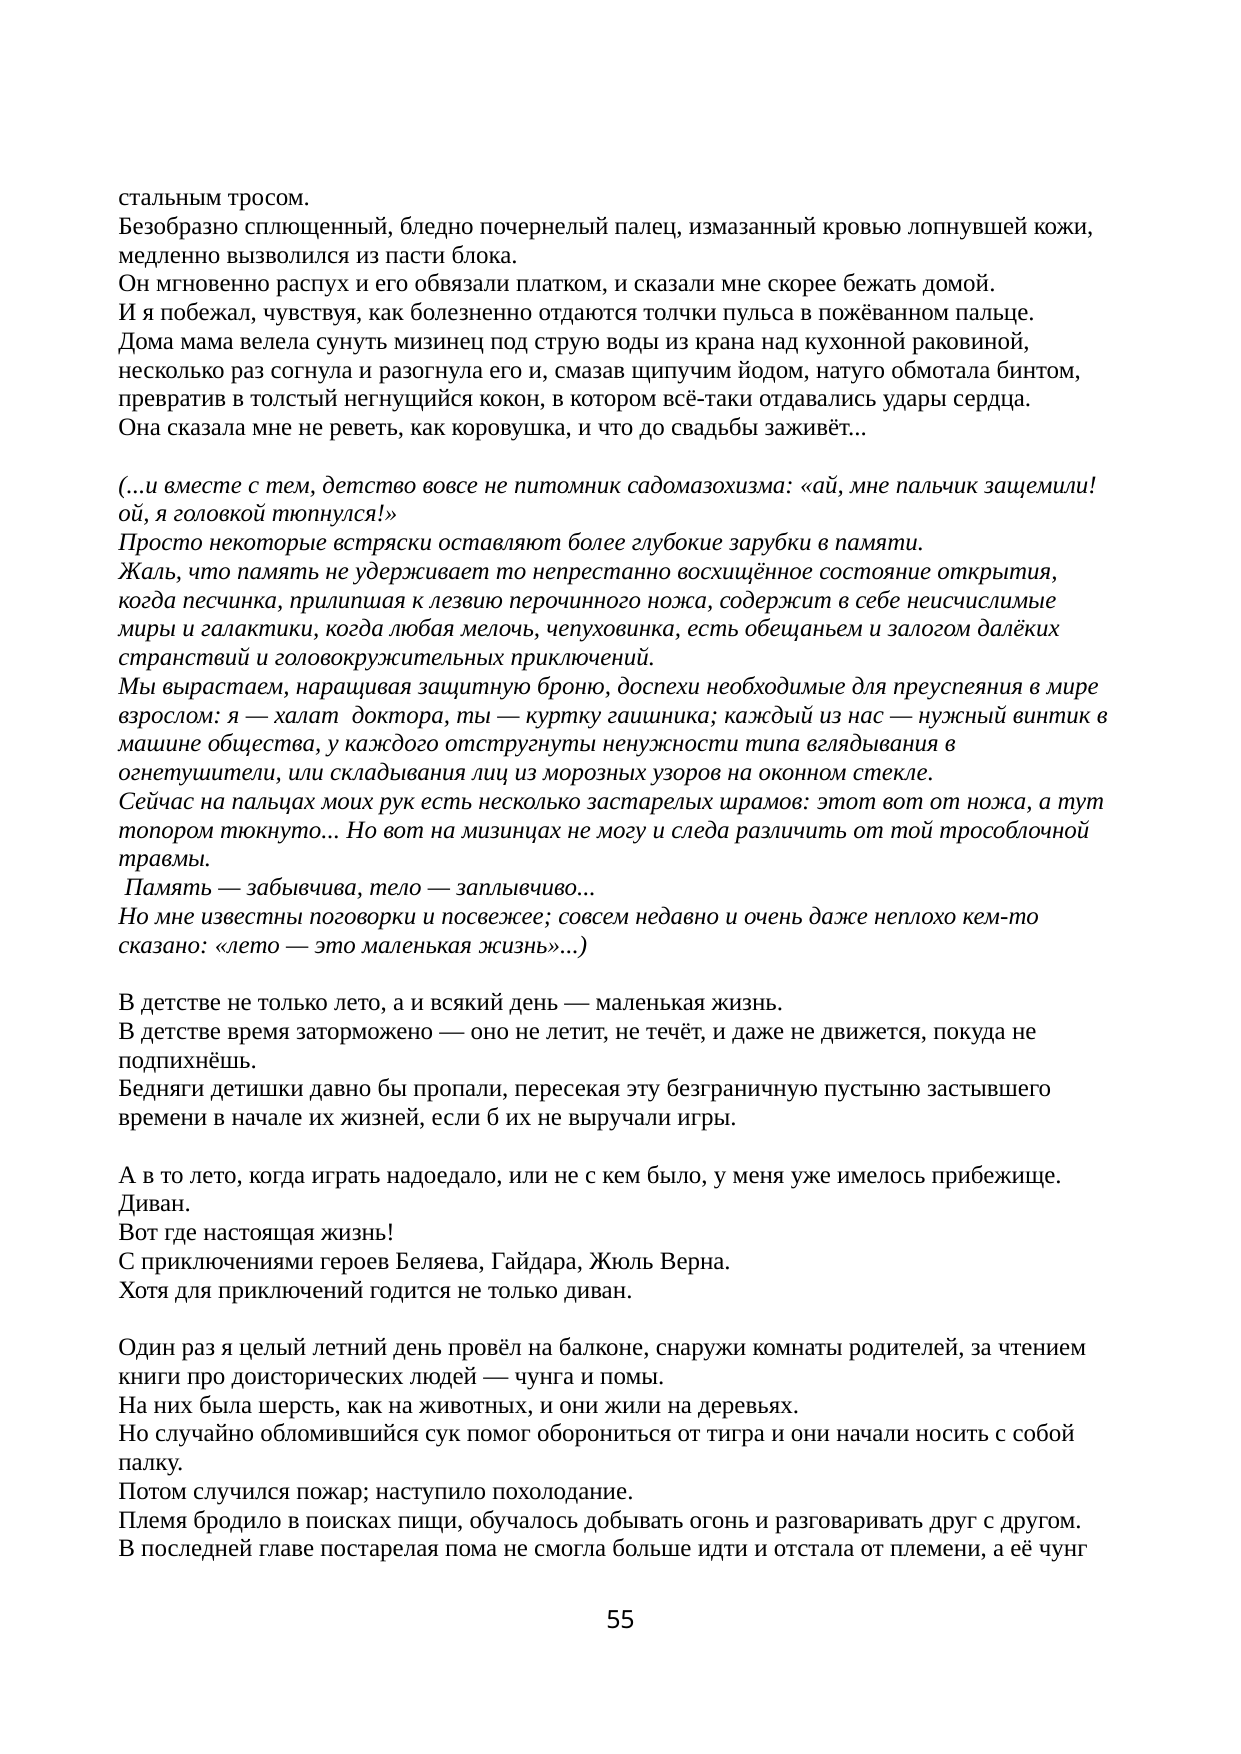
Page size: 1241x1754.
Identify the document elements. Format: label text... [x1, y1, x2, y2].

text В детстве время заторможено — оно не летит, не течёт, и даже не движется, покуда не подпихнёшь. [118, 1016, 1122, 1073]
text А в то лето, когда играть надоедало, или не с кем было, у меня уже имелось прибежище. [118, 1160, 1122, 1188]
text Бедняги детишки давно бы пропали, пересекая эту безграничную пустыню застывшего времени в начале их жизней, если б их не выручали игры. [118, 1073, 1122, 1131]
text И я побежал, чувствуя, как болезненно отдаются толчки пульса в пожёванном пальце. [118, 297, 1122, 326]
text Безобразно сплющенный, бледно почернелый палец, измазанный кровью лопнувшей кожи, медленно вызволился из пасти блока. [118, 211, 1122, 268]
text Вот где настоящая жизнь! [118, 1217, 1122, 1246]
text Она сказала мне не реветь, как коровушка, и что до свадьбы заживёт... [118, 412, 1122, 441]
text С приключениями героев Беляева, Гайдара, Жюль Верна. [118, 1246, 1122, 1275]
text В последней главе постарелая пома не смогла больше идти и отстала от племени, а её чунг [118, 1533, 1122, 1562]
text В детстве не только лето, а и всякий день — маленькая жизнь. [118, 987, 1122, 1016]
text Хотя для приключений годится не только диван. [118, 1275, 1122, 1303]
text (...и вместе с тем, детство вовсе не питомник садомазохизма: «ай, мне пальчик защемили! ой, я головкой тюпнулся!» [118, 470, 1122, 527]
text Диван. [118, 1188, 1122, 1217]
text Просто некоторые встряски оставляют более глубокие зарубки в памяти. [118, 527, 1122, 556]
text Память — забывчива, тело — заплывчиво... [118, 872, 1122, 901]
text Один раз я целый летний день провёл на балконе, снаружи комнаты родителей, за чтением книги про доисторических людей — чунга и помы. [118, 1332, 1122, 1390]
text Потом случился пожар; наступило похолодание. [118, 1476, 1122, 1505]
text стальным тросом. [118, 182, 1122, 211]
text Но мне известны поговорки и посвежее; совсем недавно и очень даже неплохо кем-то сказано: «лето — это маленькая жизнь»...) [118, 901, 1122, 958]
text На них была шерсть, как на животных, и они жили на деревьях. [118, 1390, 1122, 1418]
text Дома мама велела сунуть мизинец под струю воды из крана над кухонной раковиной, несколько раз согнула и разогнула его и, смазав щипучим йодом, натуго обмотала бинтом, превратив в толстый негнущийся кокон, в котором всё-таки отдавались удары сердца. [118, 326, 1122, 412]
text Племя бродило в поисках пищи, обучалось добывать огонь и разговаривать друг с другом. [118, 1505, 1122, 1533]
text Но случайно обломившийся сук помог оборониться от тигра и они начали носить с собой палку. [118, 1418, 1122, 1476]
text Жаль, что память не удерживает то непрестанно восхищённое состояние открытия, когда песчинка, прилипшая к лезвию перочинного ножа, содержит в себе неисчислимые миры и галактики, когда любая мелочь, чепуховинка, есть обещаньем и залогом далёких странствий и головокружительных приключений. [118, 556, 1122, 671]
text Мы вырастаем, наращивая защитную броню, доспехи необходимые для преуспеяния в мире взрослом: я — халат доктора, ты — куртку гаишника; каждый из нас — нужный винтик в машине общества, у каждого отстругнуты ненужности типа вглядывания в огнетушители, или складывания лиц из морозных узоров на оконном стекле. [118, 671, 1122, 786]
text Он мгновенно распух и его обвязали платком, и сказали мне скорее бежать домой. [118, 268, 1122, 297]
text Сейчас на пальцах моих рук есть несколько застарелых шрамов: этот вот от ножа, а тут топором тюкнуто... Но вот на мизинцах не могу и следа различить от той трособлочной травмы. [118, 786, 1122, 872]
